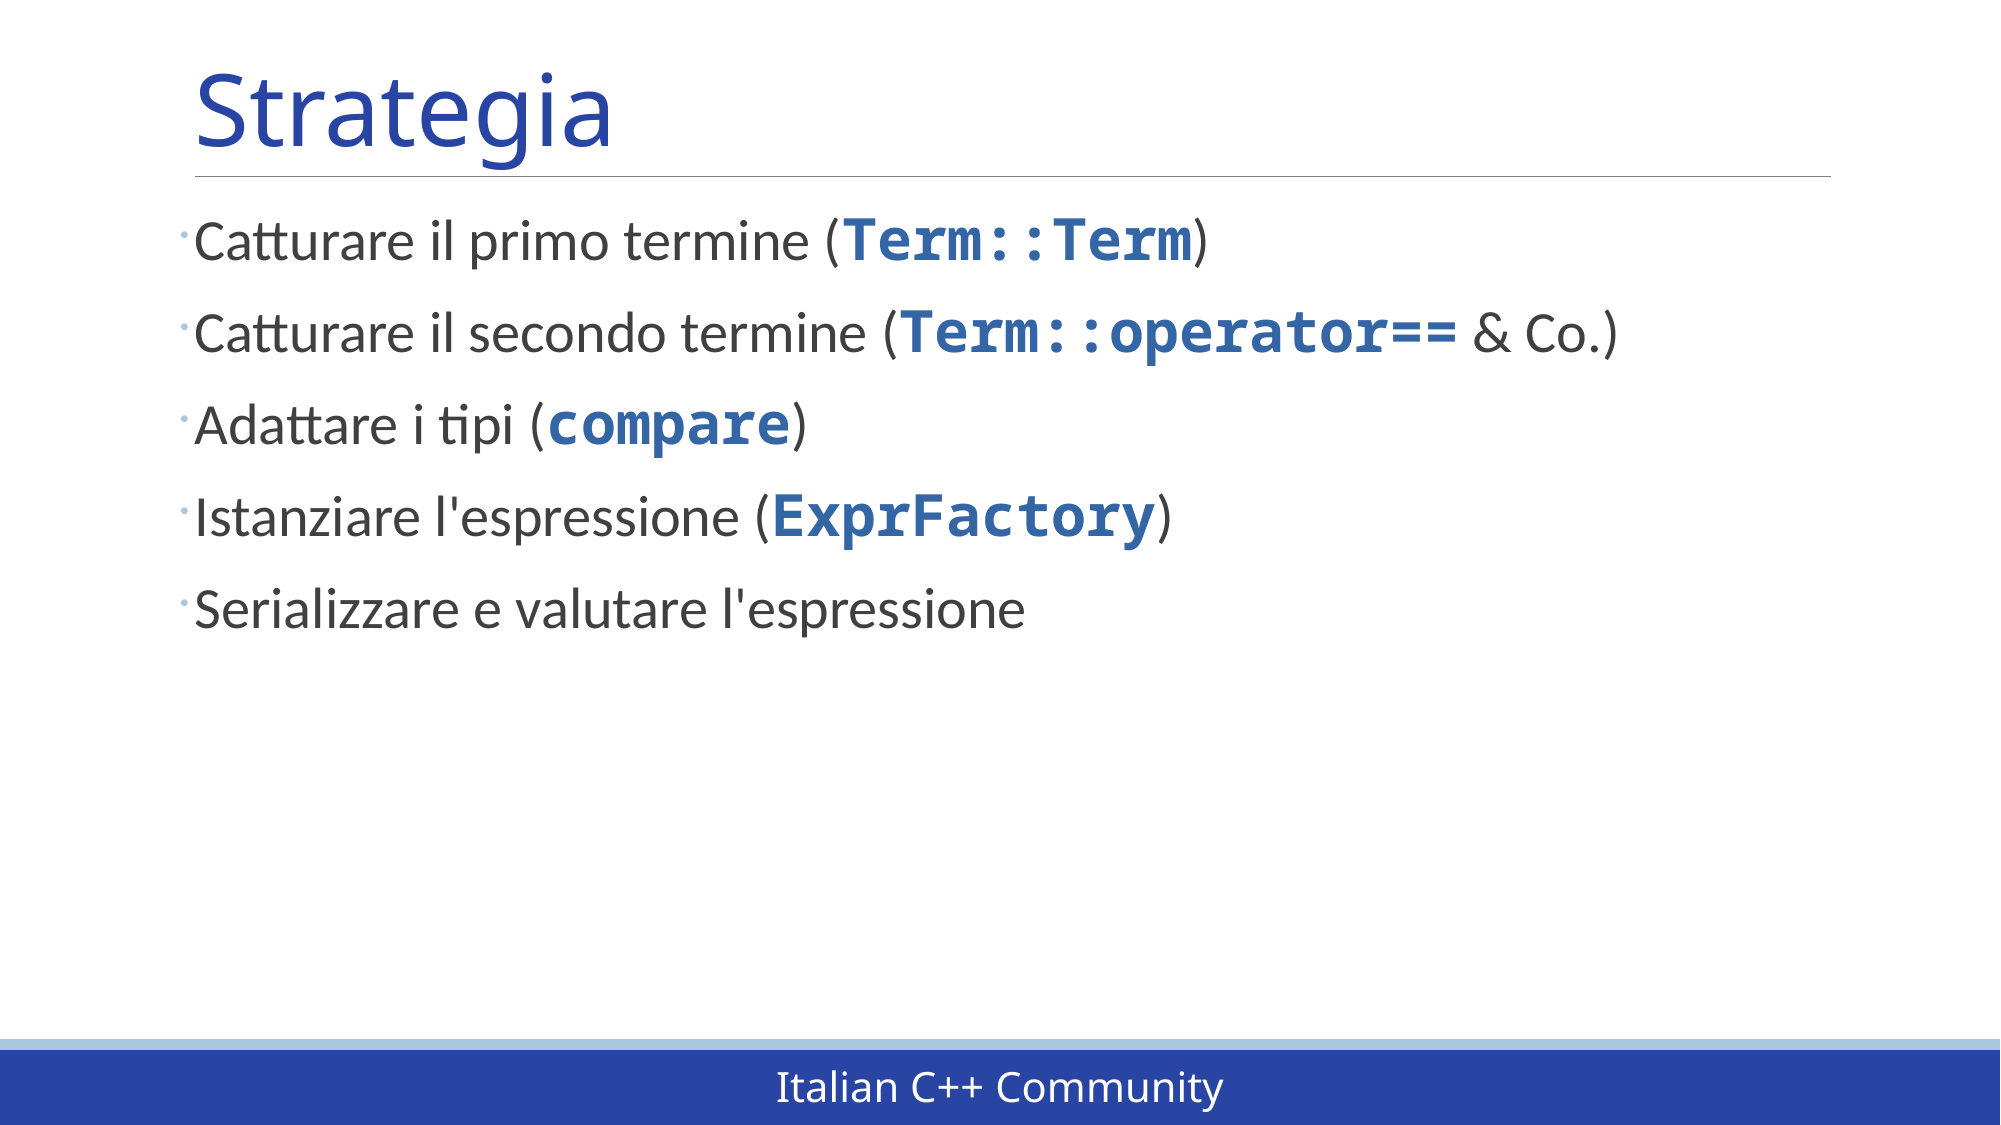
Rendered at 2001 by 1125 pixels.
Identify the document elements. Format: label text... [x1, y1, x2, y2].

title Strategia [179, 2, 1830, 175]
list Catturare il primo termine (Term::Term) Catturare il secondo termine (Term::operator== & Co.) Adattare i tipi (compare) Istanziare l'espressione (ExprFactory) Serializzare e valutare l'espressione [179, 202, 1830, 1011]
